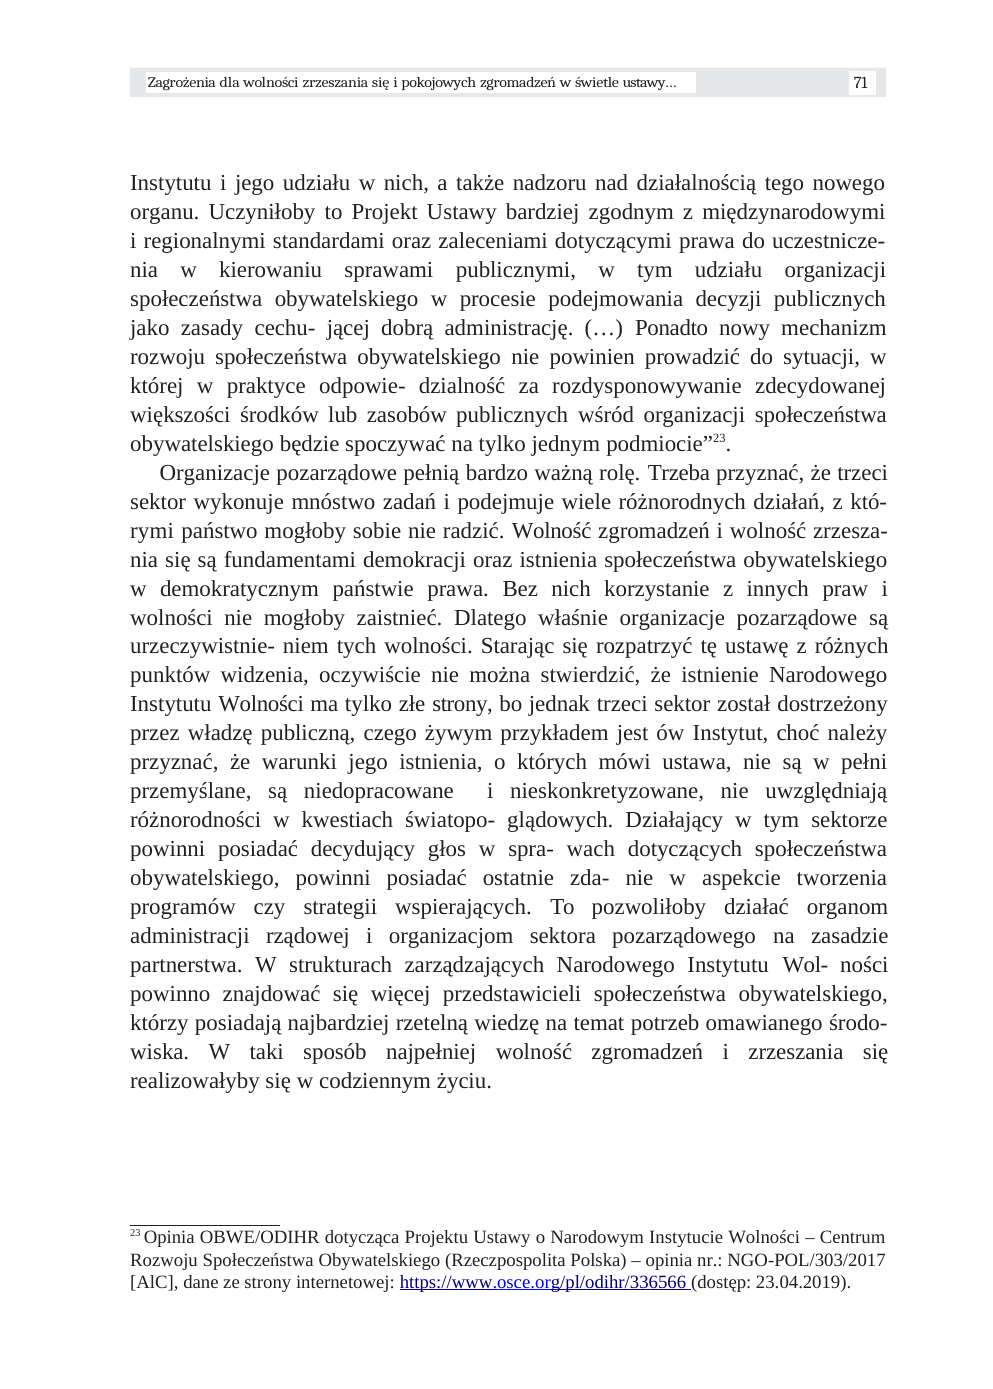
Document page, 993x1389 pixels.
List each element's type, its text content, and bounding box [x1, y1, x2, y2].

text Instytutu i jego udziału w nich, a także nadzoru nad działalnością tego nowego organu. Uczyniłoby to Projekt Ustawy bardziej zgodnym z międzynarodowymi i regionalnymi standardami oraz zaleceniami dotyczącymi prawa do uczestnicze- nia w kierowaniu sprawami publicznymi, w tym udziału organizacji społeczeństwa obywatelskiego w procesie podejmowania decyzji publicznych jako zasady cechu- jącej dobrą administrację. (…) Ponadto nowy mechanizm rozwoju społeczeństwa obywatelskiego nie powinien prowadzić do sytuacji, w której w praktyce odpowie- dzialność za rozdysponowywanie zdecydowanej większości środków lub zasobów publicznych wśród organizacji społeczeństwa obywatelskiego będzie spoczywać na tylko jednym podmiocie”23. [130, 169, 887, 456]
text Organizacje pozarządowe pełnią bardzo ważną rolę. Trzeba przyznać, że trzeci sektor wykonuje mnóstwo zadań i podejmuje wiele różnorodnych działań, z któ- rymi państwo mogłoby sobie nie radzić. Wolność zgromadzeń i wolność zrzesza- nia się są fundamentami demokracji oraz istnienia społeczeństwa obywatelskiego w demokratycznym państwie prawa. Bez nich korzystanie z innych praw i wolności nie mogłoby zaistnieć. Dlatego właśnie organizacje pozarządowe są urzeczywistnie- niem tych wolności. Starając się rozpatrzyć tę ustawę z różnych punktów widzenia, oczywiście nie można stwierdzić, że istnienie Narodowego Instytutu Wolności ma tylko złe strony, bo jednak trzeci sektor został dostrzeżony przez władzę publiczną, czego żywym przykładem jest ów Instytut, choć należy przyznać, że warunki jego istnienia, o których mówi ustawa, nie są w pełni przemyślane, są niedopracowane i nieskonkretyzowane, nie uwzględniają różnorodności w kwestiach światopo- glądowych. Działający w tym sektorze powinni posiadać decydujący głos w spra- wach dotyczących społeczeństwa obywatelskiego, powinni posiadać ostatnie zda- nie w aspekcie tworzenia programów czy strategii wspierających. To pozwoliłoby działać organom administracji rządowej i organizacjom sektora pozarządowego na zasadzie partnerstwa. W strukturach zarządzających Narodowego Instytutu Wol- ności powinno znajdować się więcej przedstawicieli społeczeństwa obywatelskiego, którzy posiadają najbardziej rzetelną wiedzę na temat potrzeb omawianego środo- wiska. W taki sposób najpełniej wolność zgromadzeń i zrzeszania się realizowałyby się w codziennym życiu. [130, 459, 888, 1093]
text 23 Opinia OBWE/ODIHR dotycząca Projektu Ustawy o Narodowym Instytucie Wolności – Centrum Rozwoju Społeczeństwa Obywatelskiego (Rzeczpospolita Polska) – opinia nr.: NGO-POL/303/2017 [AlC], dane ze strony internetowej: https://www.osce.org/pl/odihr/336566 (dostęp: 23.04.2019). [130, 1220, 887, 1292]
